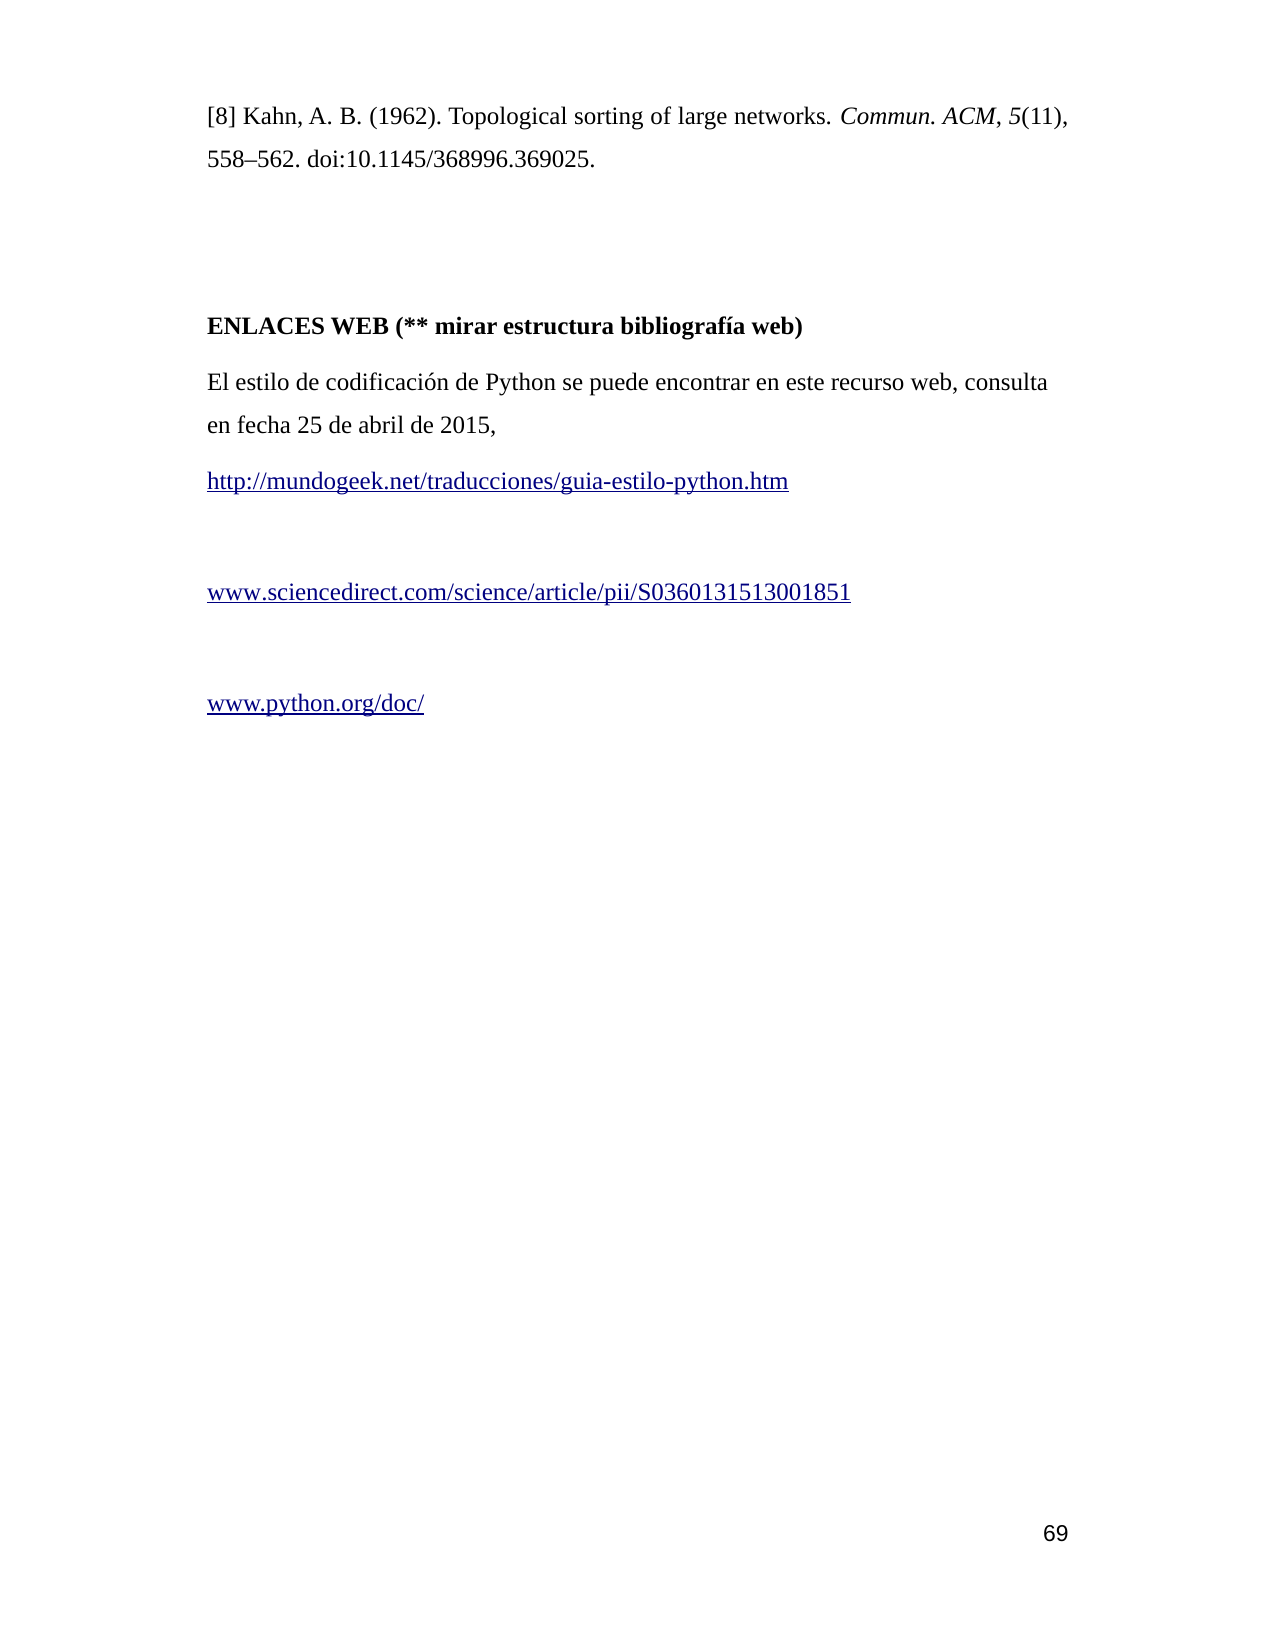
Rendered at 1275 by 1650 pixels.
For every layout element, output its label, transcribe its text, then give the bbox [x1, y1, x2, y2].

text [8] Kahn, A. B. (1962). Topological sorting of large networks. Commun. ACM, 5(11), 558–562. doi:10.1145/368996.369025. [207, 101, 1068, 173]
text www.python.org/doc/ [207, 688, 1068, 717]
text ENLACES WEB (** mirar estructura bibliografía web) [207, 311, 1068, 340]
text http://mundogeek.net/traducciones/guia-estilo-python.htm [207, 466, 1068, 494]
text El estilo de codificación de Python se puede encontrar en este recurso web, consulta en fecha 25 de abril de 2015, [207, 367, 1068, 439]
text www.sciencedirect.com/science/article/pii/S0360131513001851 [207, 577, 1068, 606]
